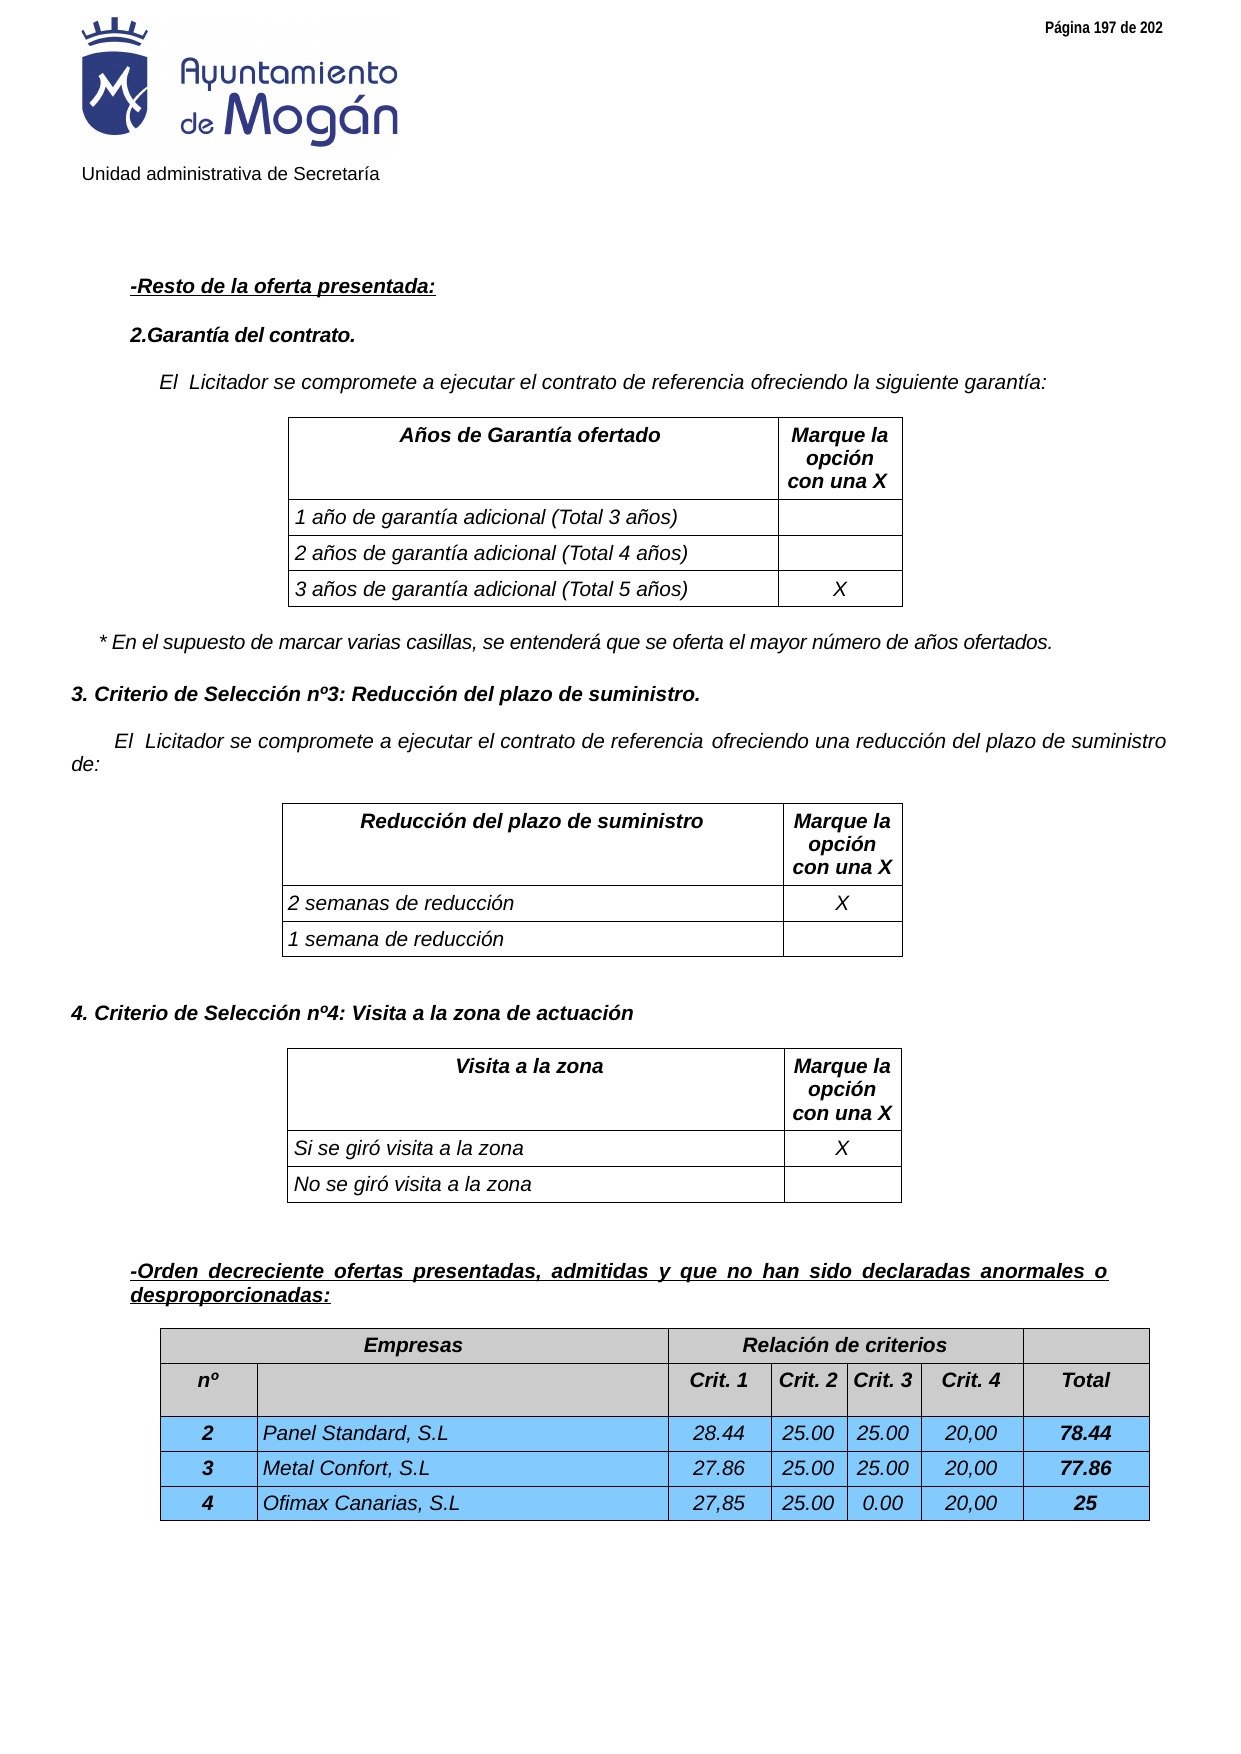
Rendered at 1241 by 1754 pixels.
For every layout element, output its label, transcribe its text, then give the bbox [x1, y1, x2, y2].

picture [81, 17, 398, 153]
table_cell 72,85 [1024, 1487, 1149, 1520]
table_cell [785, 1167, 901, 1202]
table_cell 28,44 [669, 1417, 771, 1451]
table_header Visita a la zona [288, 1049, 784, 1130]
text -Resto de la oferta presentada: [130, 275, 1110, 298]
table_cell 2 años de garantía adicional (Total 4 años) [289, 536, 778, 570]
table_cell 97,86 [1024, 1452, 1149, 1486]
text El Licitador se compromete a ejecutar el contrato de referencia ofreciendo la siguiente garantía: [130, 370, 1110, 393]
table_cell 25,00 [848, 1417, 921, 1451]
text 3. Criterio de Selección nº3: Reducción del plazo de suministro. [71, 683, 1169, 706]
table_cell Crit. 1 [669, 1364, 771, 1416]
table_header [1024, 1329, 1149, 1363]
table_header Marque la opción con una X [784, 804, 902, 885]
table_header Marque la opción con una X [785, 1049, 901, 1130]
table_cell 0,00 [848, 1487, 921, 1520]
table_cell No se giró visita a la zona [288, 1167, 784, 1202]
table_cell Crit. 3 [848, 1364, 921, 1416]
table_cell Si se giró visita a la zona [288, 1131, 784, 1166]
table_cell 2 semanas de reducción [283, 886, 783, 921]
text 4. Criterio de Selección nº4: Visita a la zona de actuación [71, 1001, 1169, 1025]
table_cell X [784, 886, 902, 921]
table_cell Ofimax Canarias, S.L [258, 1487, 668, 1520]
table_header Marque la opción con una X [779, 418, 902, 499]
table_cell 98,44 [1024, 1417, 1149, 1451]
table_cell 25,00 [848, 1452, 921, 1486]
table_header Reducción del plazo de suministro [283, 804, 783, 885]
table_cell 25,00 [772, 1487, 847, 1520]
table_cell 20,00 [922, 1452, 1023, 1486]
table_header Años de Garantía ofertado [289, 418, 778, 499]
table_cell nº [161, 1364, 257, 1416]
table_cell 2 [161, 1417, 257, 1451]
table_cell 27,86 [669, 1452, 771, 1486]
table_cell 25,00 [772, 1417, 847, 1451]
text * En el supuesto de marcar varias casillas, se entenderá que se oferta el mayor número de años ofertados. [71, 630, 1169, 653]
table_header Empresas [161, 1329, 668, 1363]
table_cell [784, 922, 902, 956]
text -Orden decreciente ofertas presentadas, admitidas y que no han sido declaradas anormales o desproporcionadas: [130, 1260, 1110, 1306]
table_cell Metal Confort, S.L [258, 1452, 668, 1486]
table_cell 20,00 [922, 1487, 1023, 1520]
table_cell Total [1024, 1364, 1149, 1416]
table_cell Panel Standard, S.L [258, 1417, 668, 1451]
table_cell 4 [161, 1487, 257, 1520]
table_cell 20,00 [922, 1417, 1023, 1451]
table_cell [779, 536, 902, 570]
table_cell Crit. 4 [922, 1364, 1023, 1416]
text El Licitador se compromete a ejecutar el contrato de referencia ofreciendo una reducción del plazo de suministro de: [71, 729, 1169, 776]
text 2.Garantía del contrato. [130, 324, 1110, 347]
table_cell 27,85 [669, 1487, 771, 1520]
table_header Relación de criterios [669, 1329, 1023, 1363]
table_cell 1 semana de reducción [283, 922, 783, 956]
table_cell [779, 500, 902, 534]
table_cell 1 año de garantía adicional (Total 3 años) [289, 500, 778, 534]
table_cell X [785, 1131, 901, 1166]
table_cell Crit. 2 [772, 1364, 847, 1416]
table_cell [258, 1364, 668, 1416]
table_cell 3 [161, 1452, 257, 1486]
table_cell 3 años de garantía adicional (Total 5 años) [289, 571, 778, 606]
table_cell X [779, 571, 902, 606]
table_cell 25,00 [772, 1452, 847, 1486]
